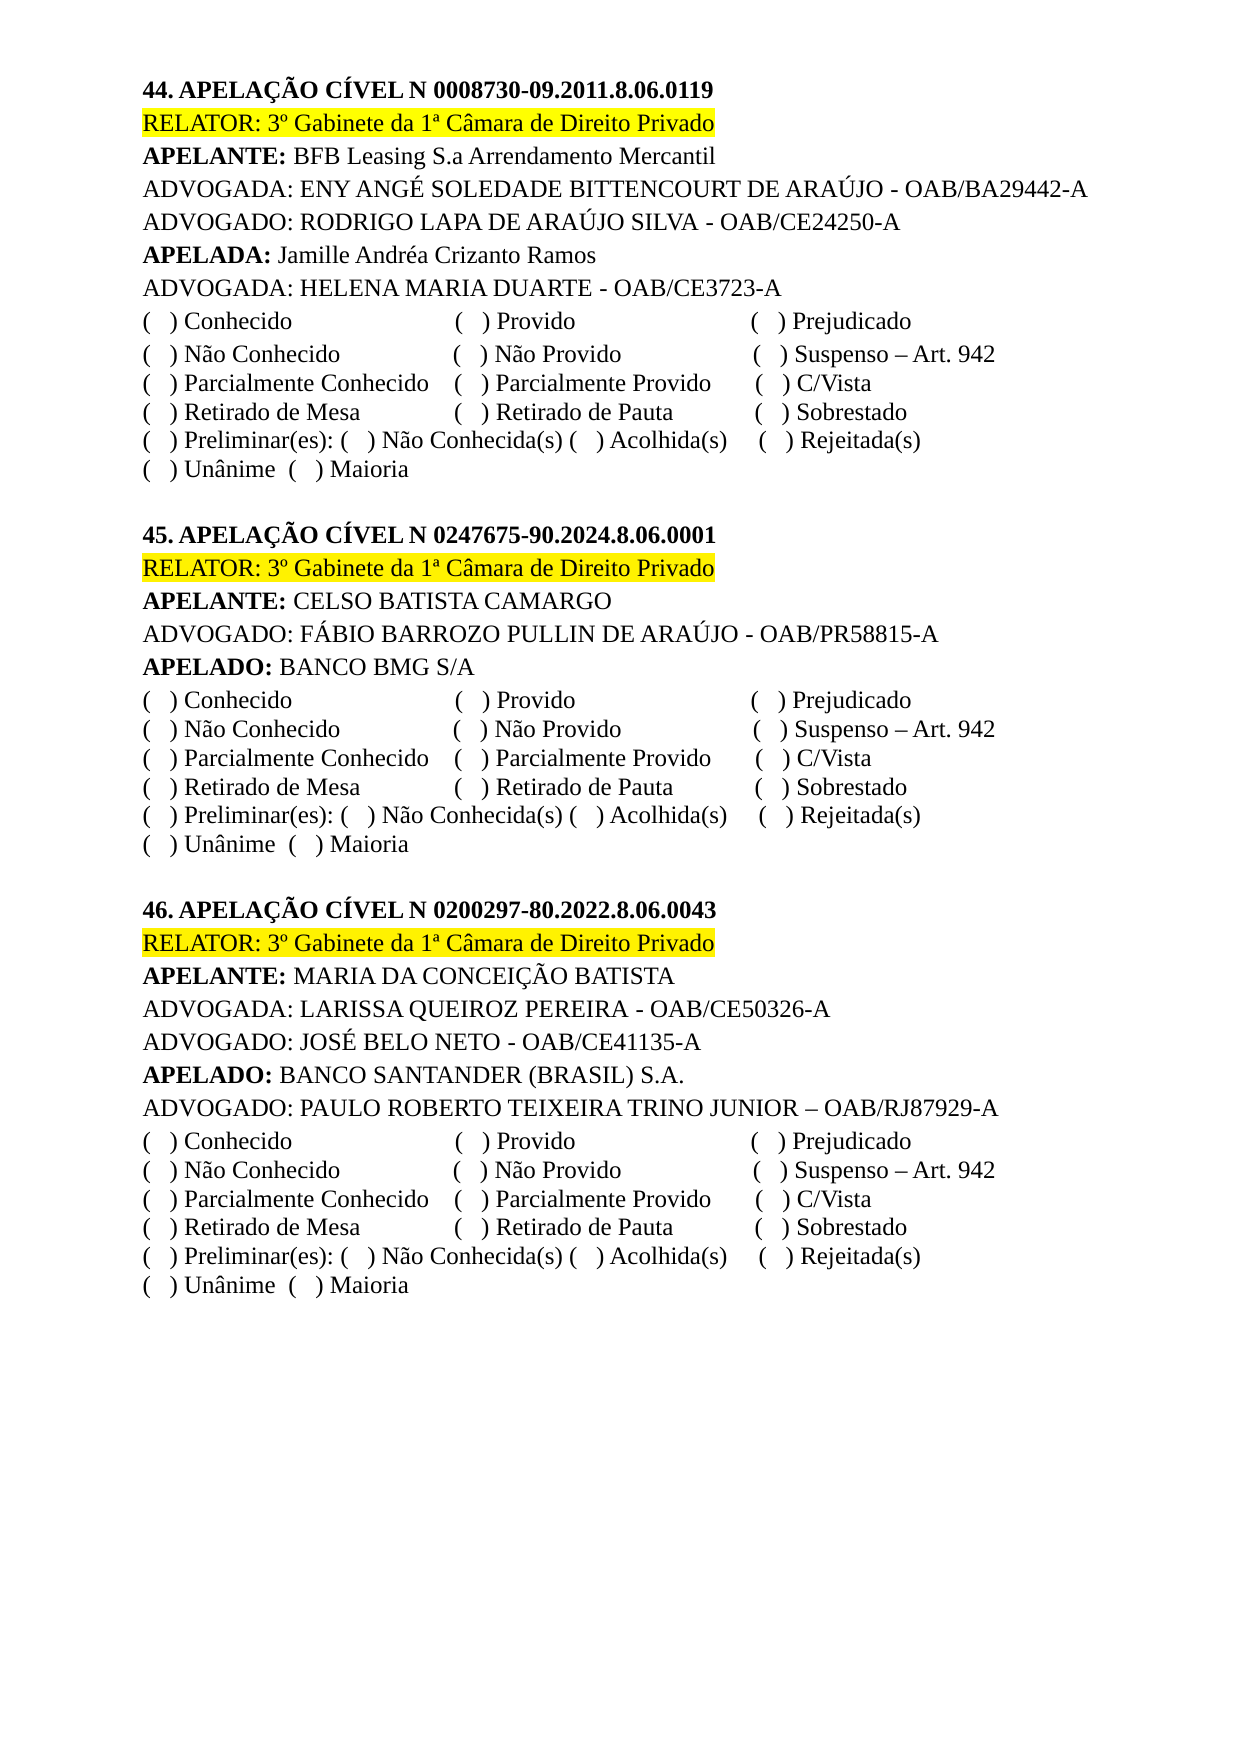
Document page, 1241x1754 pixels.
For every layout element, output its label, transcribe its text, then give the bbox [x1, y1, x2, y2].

text ( ) Preliminar(es): ( ) Não Conhecida(s) ( ) Acolhida(s) ( ) Rejeitada(s) [142, 800, 1158, 829]
text ( ) Parcialmente Conhecido ( ) Parcialmente Provido ( ) C/Vista [142, 368, 1158, 397]
text 45. APELAÇÃO CÍVEL N 0247675-90.2024.8.06.0001 RELATOR: 3º Gabinete da 1ª Câmara de Direito Privado APELANTE: CELSO BATISTA CAMARGO ADVOGADO: FÁBIO BARROZO PULLIN DE ARAÚJO - OAB/PR58815-A APELADO: BANCO BMG S/A [142, 520, 1141, 681]
text ( ) Não Conhecido ( ) Não Provido ( ) Suspenso – Art. 942 [142, 1155, 1158, 1184]
text ( ) Não Conhecido ( ) Não Provido ( ) Suspenso – Art. 942 [142, 339, 1158, 368]
text ( ) Unânime ( ) Maioria [142, 1270, 1141, 1299]
text ( ) Retirado de Mesa ( ) Retirado de Pauta ( ) Sobrestado [142, 772, 1158, 800]
text ( ) Parcialmente Conhecido ( ) Parcialmente Provido ( ) C/Vista [142, 743, 1158, 772]
text ( ) Preliminar(es): ( ) Não Conhecida(s) ( ) Acolhida(s) ( ) Rejeitada(s) [142, 425, 1158, 454]
text ( ) Retirado de Mesa ( ) Retirado de Pauta ( ) Sobrestado [142, 1212, 1158, 1241]
text ( ) Não Conhecido ( ) Não Provido ( ) Suspenso – Art. 942 [142, 714, 1158, 743]
text 46. APELAÇÃO CÍVEL N 0200297-80.2022.8.06.0043 RELATOR: 3º Gabinete da 1ª Câmara de Direito Privado APELANTE: MARIA DA CONCEIÇÃO BATISTA ADVOGADA: LARISSA QUEIROZ PEREIRA - OAB/CE50326-A ADVOGADO: JOSÉ BELO NETO - OAB/CE41135-A APELADO: BANCO SANTANDER (BRASIL) S.A. ADVOGADO: PAULO ROBERTO TEIXEIRA TRINO JUNIOR – OAB/RJ87929-A [142, 895, 1141, 1122]
text 44. APELAÇÃO CÍVEL N 0008730-09.2011.8.06.0119 RELATOR: 3º Gabinete da 1ª Câmara de Direito Privado APELANTE: BFB Leasing S.a Arrendamento Mercantil ADVOGADA: ENY ANGÉ SOLEDADE BITTENCOURT DE ARAÚJO - OAB/BA29442-A ADVOGADO: RODRIGO LAPA DE ARAÚJO SILVA - OAB/CE24250-A APELADA: Jamille Andréa Crizanto Ramos ADVOGADA: HELENA MARIA DUARTE - OAB/CE3723-A ( ) Conhecido ( ) Provido ( ) Prejudicado [142, 75, 1141, 335]
text ( ) Unânime ( ) Maioria [142, 454, 1141, 483]
text ( ) Preliminar(es): ( ) Não Conhecida(s) ( ) Acolhida(s) ( ) Rejeitada(s) [142, 1241, 1158, 1270]
text ( ) Conhecido ( ) Provido ( ) Prejudicado [142, 685, 1141, 714]
text ( ) Conhecido ( ) Provido ( ) Prejudicado [142, 1126, 1141, 1155]
text ( ) Unânime ( ) Maioria [142, 829, 1141, 858]
text ( ) Parcialmente Conhecido ( ) Parcialmente Provido ( ) C/Vista [142, 1184, 1158, 1212]
text ( ) Retirado de Mesa ( ) Retirado de Pauta ( ) Sobrestado [142, 397, 1158, 425]
